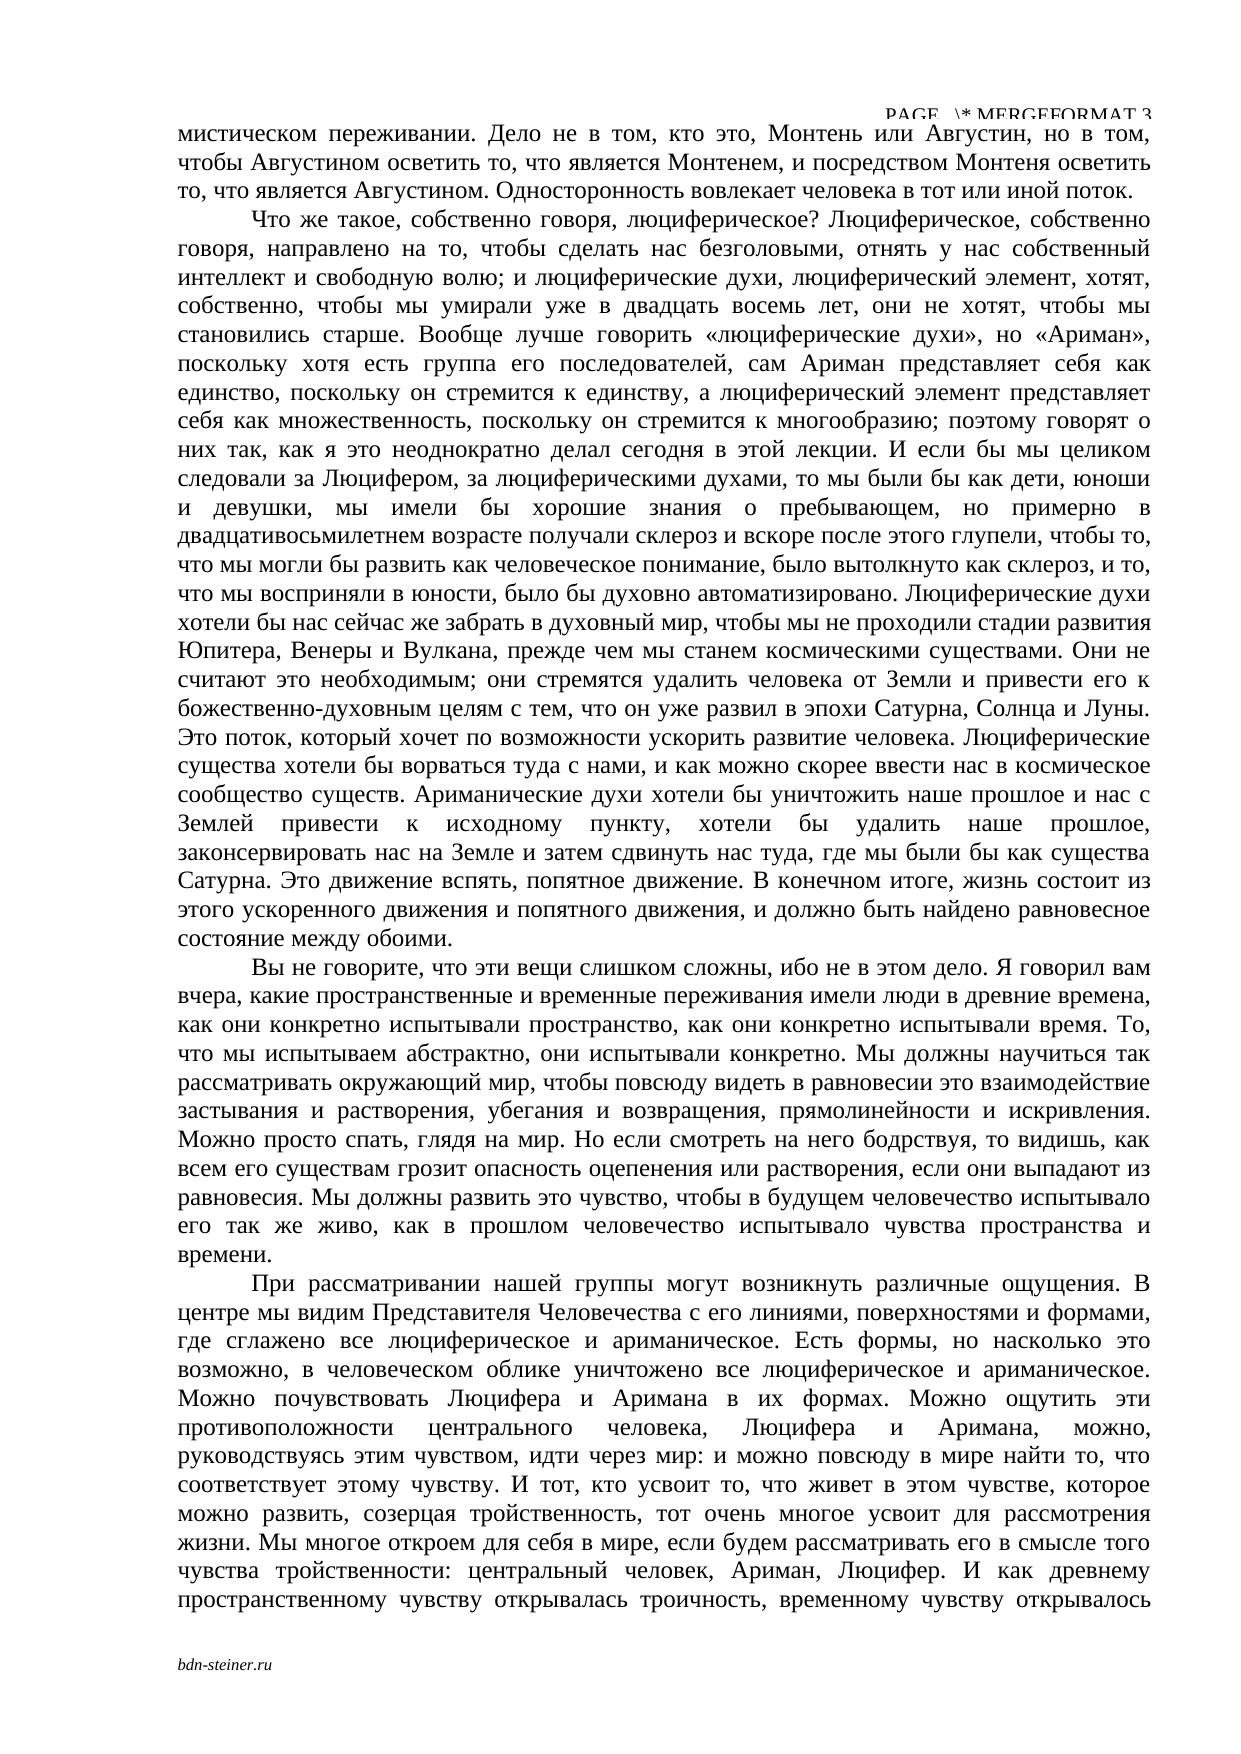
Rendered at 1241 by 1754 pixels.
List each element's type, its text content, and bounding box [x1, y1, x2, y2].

text Что же такое, собственно говоря, люциферическое? Люциферическое, собственно говоря, направлено на то, чтобы сделать нас безголовыми, отнять у нас собственный интеллект и свободную волю; и люциферические духи, люциферический элемент, хотят, собственно, чтобы мы умирали уже в двадцать восемь лет, они не хотят, чтобы мы становились старше. Вообще лучше говорить «люциферические духи», но «Ариман», поскольку хотя есть группа его последователей, сам Ариман представляет себя как единство, поскольку он стремится к единству, а люциферический элемент представляет себя как множественность, поскольку он стремится к многообразию; поэтому говорят о них так, как я это неоднократно делал сегодня в этой лекции. И если бы мы целиком следовали за Люцифером, за люциферическими духами, то мы были бы как дети, юноши и девушки, мы имели бы хорошие знания о пребывающем, но примерно в двадцативосьмилетнем возрасте получали склероз и вскоре после этого глупели, чтобы то, что мы могли бы развить как человеческое понимание, было вытолкнуто как склероз, и то, что мы восприняли в юности, было бы духовно автоматизировано. Люциферические духи хотели бы нас сейчас же забрать в духовный мир, чтобы мы не проходили стадии развития Юпитера, Венеры и Вулкана, прежде чем мы станем космическими существами. Они не считают это необходимым; они стремятся удалить человека от Земли и привести его к божественно-духовным целям с тем, что он уже развил в эпохи Сатурна, Солнца и Луны. Это поток, который хочет по возможности ускорить развитие человека. Люциферические существа хотели бы ворваться туда с нами, и как можно скорее ввести нас в космическое сообщество существ. Ариманические духи хотели бы уничтожить наше прошлое и нас с Землей привести к исходному пункту, хотели бы удалить наше прошлое, законсервировать нас на Земле и затем сдвинуть нас туда, где мы были бы как существа Сатурна. Это движение вспять, попятное движение. В конечном итоге, жизнь состоит из этого ускоренного движения и попятного движения, и должно быть найдено равновесное состояние между обоими. [177, 204, 1152, 952]
text Вы не говорите, что эти вещи слишком сложны, ибо не в этом дело. Я говорил вам вчера, какие пространственные и временные переживания имели люди в древние времена, как они конкретно испытывали пространство, как они конкретно испытывали время. То, что мы испытываем абстрактно, они испытывали конкретно. Мы должны научиться так рассматривать окружающий мир, чтобы повсюду видеть в равновесии это взаимодействие застывания и растворения, убегания и возвращения, прямолинейности и искривления. Можно просто спать, глядя на мир. Но если смотреть на него бодрствуя, то видишь, как всем его существам грозит опасность оцепенения или растворения, если они выпадают из равновесия. Мы должны развить это чувство, чтобы в будущем человечество испытывало его так же живо, как в прошлом человечество испытывало чувства пространства и времени. [177, 952, 1152, 1268]
text При рассматривании нашей группы могут возникнуть различные ощущения. В центре мы видим Представителя Человечества с его линиями, поверхностями и формами, где сглажено все люциферическое и ариманическое. Есть формы, но насколько это возможно, в человеческом облике уничтожено все люциферическое и ариманическое. Можно почувствовать Люцифера и Аримана в их формах. Можно ощутить эти противоположности центрального человека, Люцифера и Аримана, можно, руководствуясь этим чувством, идти через мир: и можно повсюду в мире найти то, что соответствует этому чувству. И тот, кто усвоит то, что живет в этом чувстве, которое можно развить, созерцая тройственность, тот очень многое усвоит для рассмотрения жизни. Мы многое откроем для себя в мире, если будем рассматривать его в смысле того чувства тройственности: центральный человек, Ариман, Люцифер. И как древнему пространственному чувству открывалась троичность, временному чувству открывалось [177, 1268, 1152, 1613]
text мистическом переживании. Дело не в том, кто это, Монтень или Августин, но в том, чтобы Августином осветить то, что является Монтенем, и посредством Монтеня осветить то, что является Августином. Односторонность вовлекает человека в тот или иной поток. [177, 118, 1152, 204]
